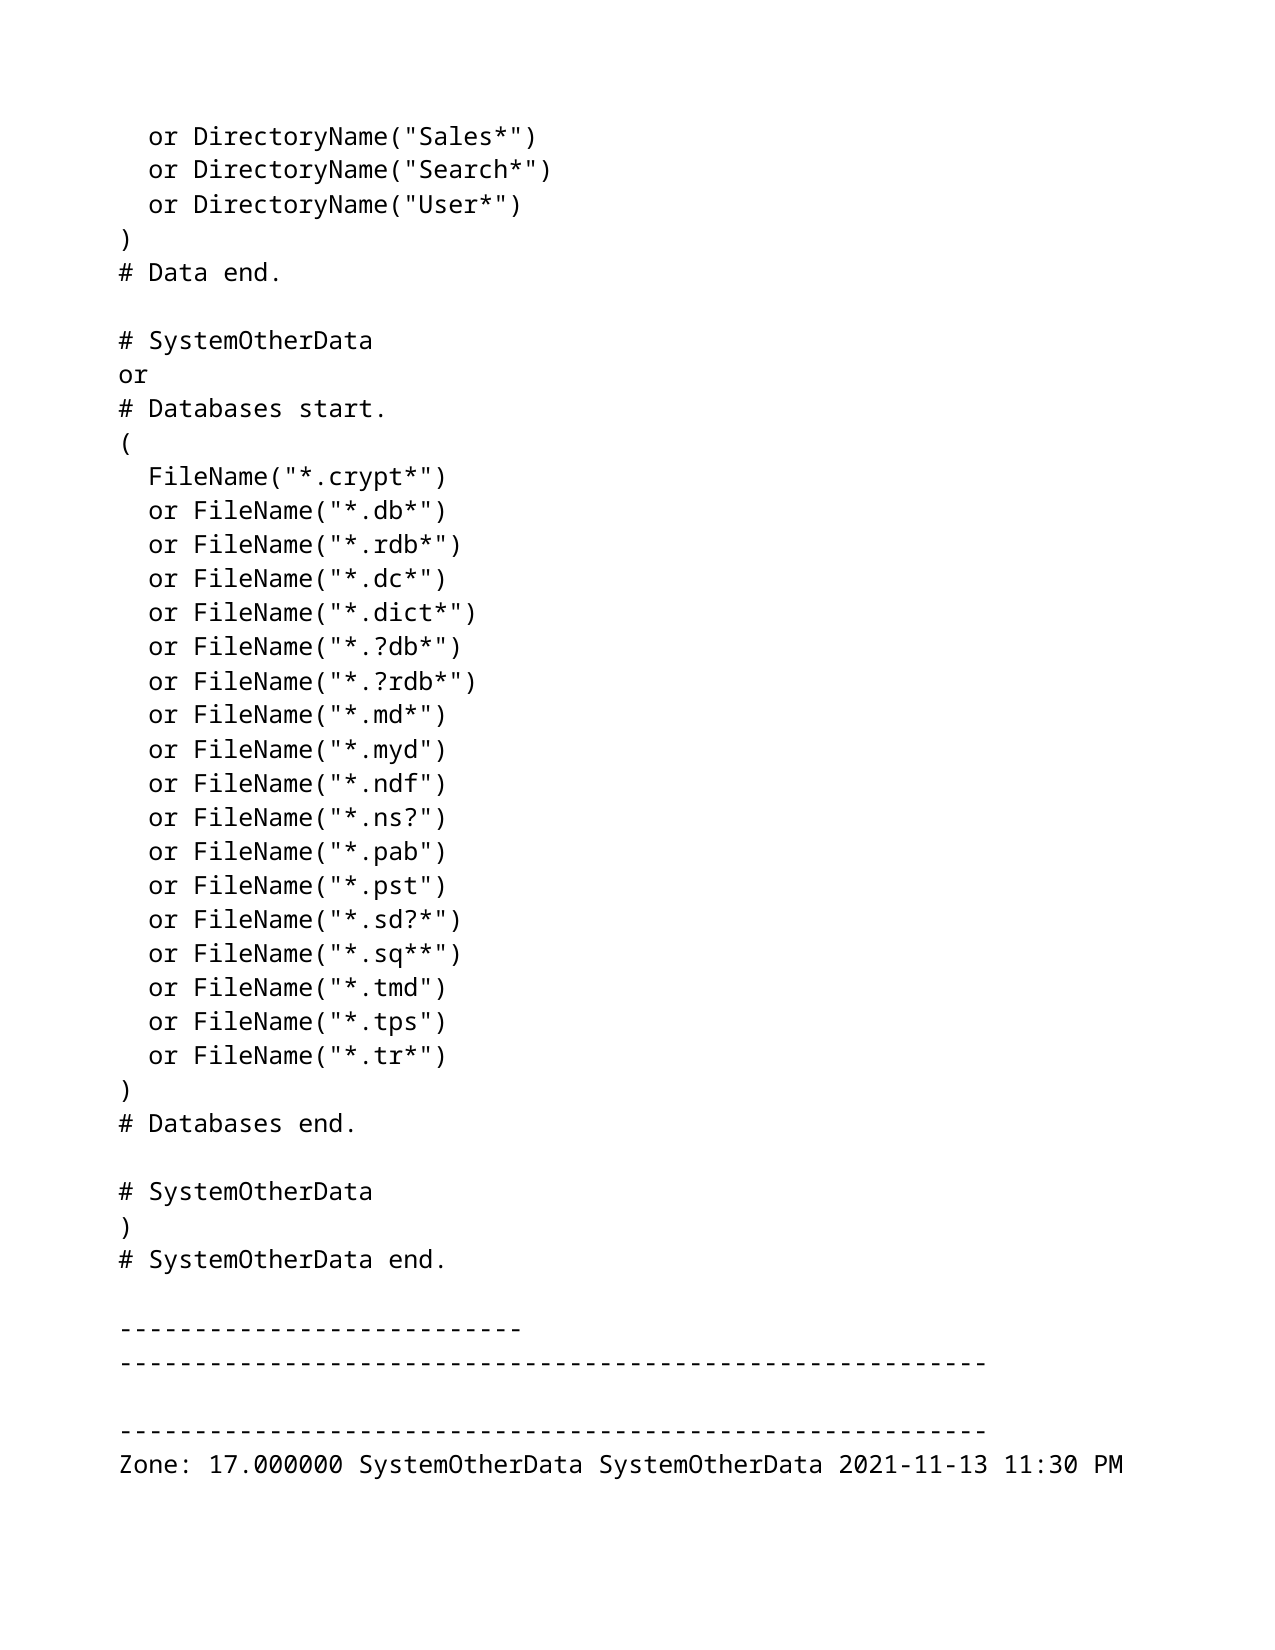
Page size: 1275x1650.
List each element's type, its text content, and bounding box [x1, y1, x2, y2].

text or FileName("*.myd") [118, 731, 1157, 765]
text ---------------------------------------------------------- [118, 1344, 1157, 1378]
text Zone: 17.000000 SystemOtherData SystemOtherData 2021-11-13 11:30 PM [118, 1447, 1157, 1481]
text or FileName("*.pst") [118, 867, 1157, 902]
text or FileName("*.tps") [118, 1004, 1157, 1038]
text or FileName("*.?db*") [118, 629, 1157, 663]
text or FileName("*.dc*") [118, 561, 1157, 595]
text or FileName("*.tr*") [118, 1038, 1157, 1072]
text or FileName("*.tmd") [118, 970, 1157, 1004]
text or FileName("*.ndf") [118, 765, 1157, 799]
text # SystemOtherData end. [118, 1242, 1157, 1276]
text ---------------------------------------------------------- [118, 1412, 1157, 1447]
text or DirectoryName("Sales*") [118, 118, 1157, 152]
text --------------------------- [118, 1310, 1157, 1344]
text or DirectoryName("Search*") [118, 152, 1157, 186]
text or FileName("*.sq**") [118, 936, 1157, 970]
text or FileName("*.db*") [118, 493, 1157, 527]
text # Data end. [118, 254, 1157, 288]
text # SystemOtherData [118, 322, 1157, 357]
text or FileName("*.pab") [118, 833, 1157, 867]
text or DirectoryName("User*") [118, 186, 1157, 220]
text # Databases start. [118, 391, 1157, 425]
text or [118, 357, 1157, 391]
text # Databases end. [118, 1106, 1157, 1140]
text ) [118, 220, 1157, 254]
text or FileName("*.rdb*") [118, 527, 1157, 561]
text ) [118, 1072, 1157, 1106]
text ( [118, 425, 1157, 459]
text # SystemOtherData [118, 1174, 1157, 1208]
text or FileName("*.md*") [118, 697, 1157, 731]
text ) [118, 1208, 1157, 1242]
text or FileName("*.?rdb*") [118, 663, 1157, 697]
text FileName("*.crypt*") [118, 459, 1157, 493]
text or FileName("*.ns?") [118, 799, 1157, 833]
text or FileName("*.sd?*") [118, 902, 1157, 936]
text or FileName("*.dict*") [118, 595, 1157, 629]
